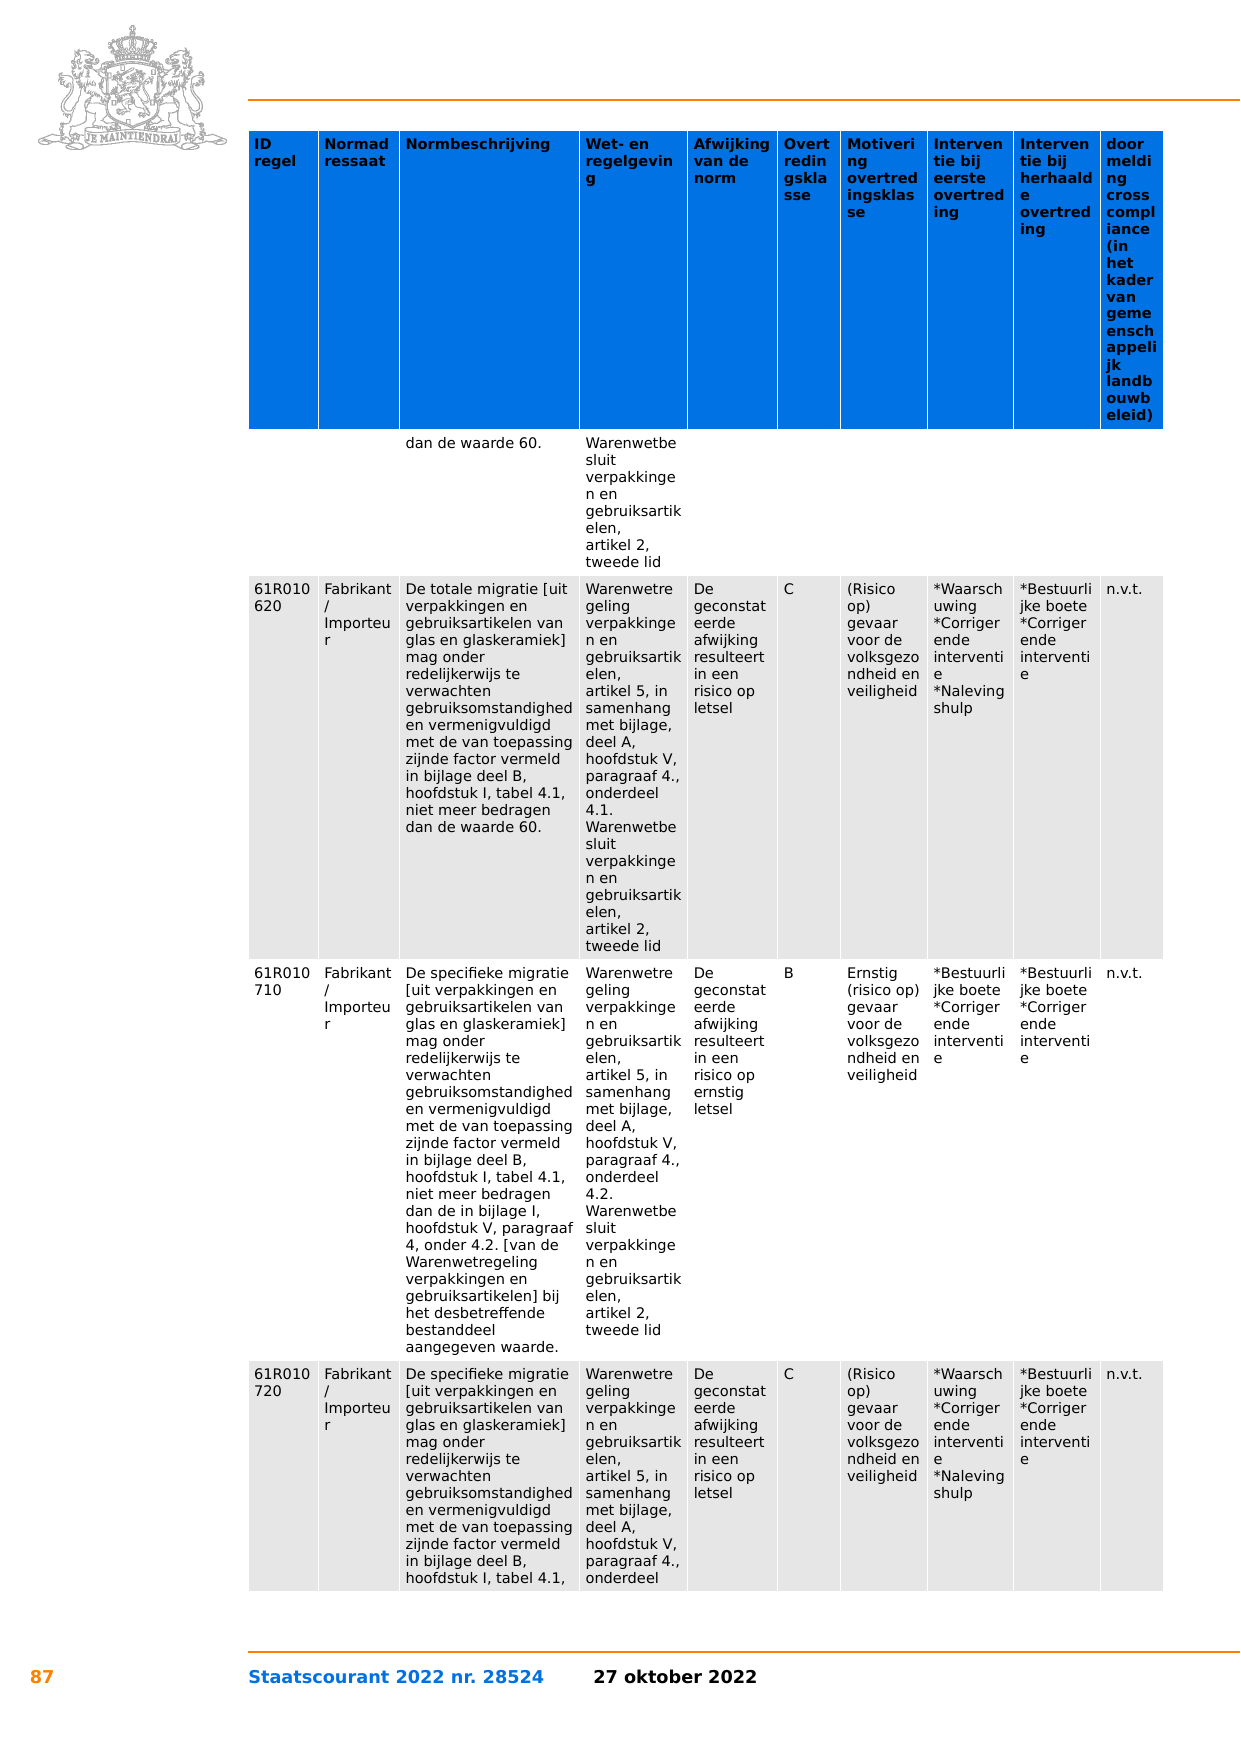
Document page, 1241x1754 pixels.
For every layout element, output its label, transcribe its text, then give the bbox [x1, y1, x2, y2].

table_header ID regel [249, 131, 318, 429]
table_header Motivering overtredingsklasse [841, 131, 927, 429]
table_cell [319, 430, 399, 575]
table_cell C [778, 1361, 840, 1591]
table_cell [1014, 430, 1100, 575]
table_header Interventie bij herhaalde overtreding [1014, 131, 1100, 429]
table_cell B [778, 960, 840, 1360]
table_cell De geconstateerde afwijking resulteert in een risico op letsel [688, 576, 777, 959]
table_cell De totale migratie [uit verpakkingen en gebruiksartikelen van glas en glaskeramiek] mag onder redelijkerwijs te verwachten gebruiksomstandigheden vermenigvuldigd met de van toepassing zijnde factor vermeld in bijlage deel B, hoofdstuk I, tabel 4.1, niet meer bedragen dan de waarde 60. [400, 576, 579, 959]
table_header Normadressaat [319, 131, 399, 429]
table_cell n.v.t. [1101, 576, 1163, 959]
table_cell 61R010710 [249, 960, 318, 1360]
table_cell Fabrikant / Importeur [319, 1361, 399, 1591]
table_header Normbeschrijving [400, 131, 579, 429]
table_header Interventie bij eerste overtreding [928, 131, 1013, 429]
table_cell [1101, 430, 1163, 575]
table_cell *Bestuurlijke boete *Corrigerende interventie [1014, 1361, 1100, 1591]
table_cell *Waarschuwing *Corrigerende interventie *Nalevingshulp [928, 576, 1013, 959]
table_cell *Bestuurlijke boete *Corrigerende interventie [928, 960, 1013, 1360]
table_cell *Bestuurlijke boete *Corrigerende interventie [1014, 960, 1100, 1360]
table_cell [688, 430, 777, 575]
table_cell De geconstateerde afwijking resulteert in een risico op letsel [688, 1361, 777, 1591]
table_header Wet- en regelgeving [580, 131, 687, 429]
table_cell De specifieke migratie [uit verpakkingen en gebruiksartikelen van glas en glaskeramiek] mag onder redelijkerwijs te verwachten gebruiksomstandigheden vermenigvuldigd met de van toepassing zijnde factor vermeld in bijlage deel B, hoofdstuk I, tabel 4.1, [400, 1361, 579, 1591]
table_cell [249, 430, 318, 575]
table_cell Warenwetbesluit verpakkingen en gebruiksartikelen, artikel 2, tweede lid [580, 430, 687, 575]
table_cell (Risico op) gevaar voor de volksgezondheid en veiligheid [841, 576, 927, 959]
table_cell *Bestuurlijke boete *Corrigerende interventie [1014, 576, 1100, 959]
table_cell Fabrikant / Importeur [319, 576, 399, 959]
table_cell 61R010620 [249, 576, 318, 959]
table_cell Warenwetregeling verpakkingen en gebruiksartikelen, artikel 5, in samenhang met bijlage, deel A, hoofdstuk V, paragraaf 4., onderdeel [580, 1361, 687, 1591]
table_cell De specifieke migratie [uit verpakkingen en gebruiksartikelen van glas en glaskeramiek] mag onder redelijkerwijs te verwachten gebruiksomstandigheden vermenigvuldigd met de van toepassing zijnde factor vermeld in bijlage deel B, hoofdstuk I, tabel 4.1, niet meer bedragen dan de in bijlage I, hoofdstuk V, paragraaf 4, onder 4.2. [van de Warenwetregeling verpakkingen en gebruiksartikelen] bij het desbetreffende bestanddeel aangegeven waarde. [400, 960, 579, 1360]
picture [38, 25, 227, 150]
table_cell (Risico op) gevaar voor de volksgezondheid en veiligheid [841, 1361, 927, 1591]
table_cell [778, 430, 840, 575]
table_cell n.v.t. [1101, 960, 1163, 1360]
table_cell n.v.t. [1101, 1361, 1163, 1591]
table_header doormelding cross compliance (in het kader van gemeenschappelijk landbouwbeleid) [1101, 131, 1163, 429]
table_cell 61R010720 [249, 1361, 318, 1591]
table_cell [928, 430, 1013, 575]
table_cell Warenwetregeling verpakkingen en gebruiksartikelen, artikel 5, in samenhang met bijlage, deel A, hoofdstuk V, paragraaf 4., onderdeel 4.2. Warenwetbesluit verpakkingen en gebruiksartikelen, artikel 2, tweede lid [580, 960, 687, 1360]
table_header Afwijking van de norm [688, 131, 777, 429]
table_cell [841, 430, 927, 575]
table_cell Fabrikant / Importeur [319, 960, 399, 1360]
table_cell Warenwetregeling verpakkingen en gebruiksartikelen, artikel 5, in samenhang met bijlage, deel A, hoofdstuk V, paragraaf 4., onderdeel 4.1. Warenwetbesluit verpakkingen en gebruiksartikelen, artikel 2, tweede lid [580, 576, 687, 959]
table_header Overtredingsklasse [778, 131, 840, 429]
table_cell C [778, 576, 840, 959]
table_cell *Waarschuwing *Corrigerende interventie *Nalevingshulp [928, 1361, 1013, 1591]
table_cell De geconstateerde afwijking resulteert in een risico op ernstig letsel [688, 960, 777, 1360]
table_cell Ernstig (risico op) gevaar voor de volksgezondheid en veiligheid [841, 960, 927, 1360]
table_cell dan de waarde 60. [400, 430, 579, 575]
